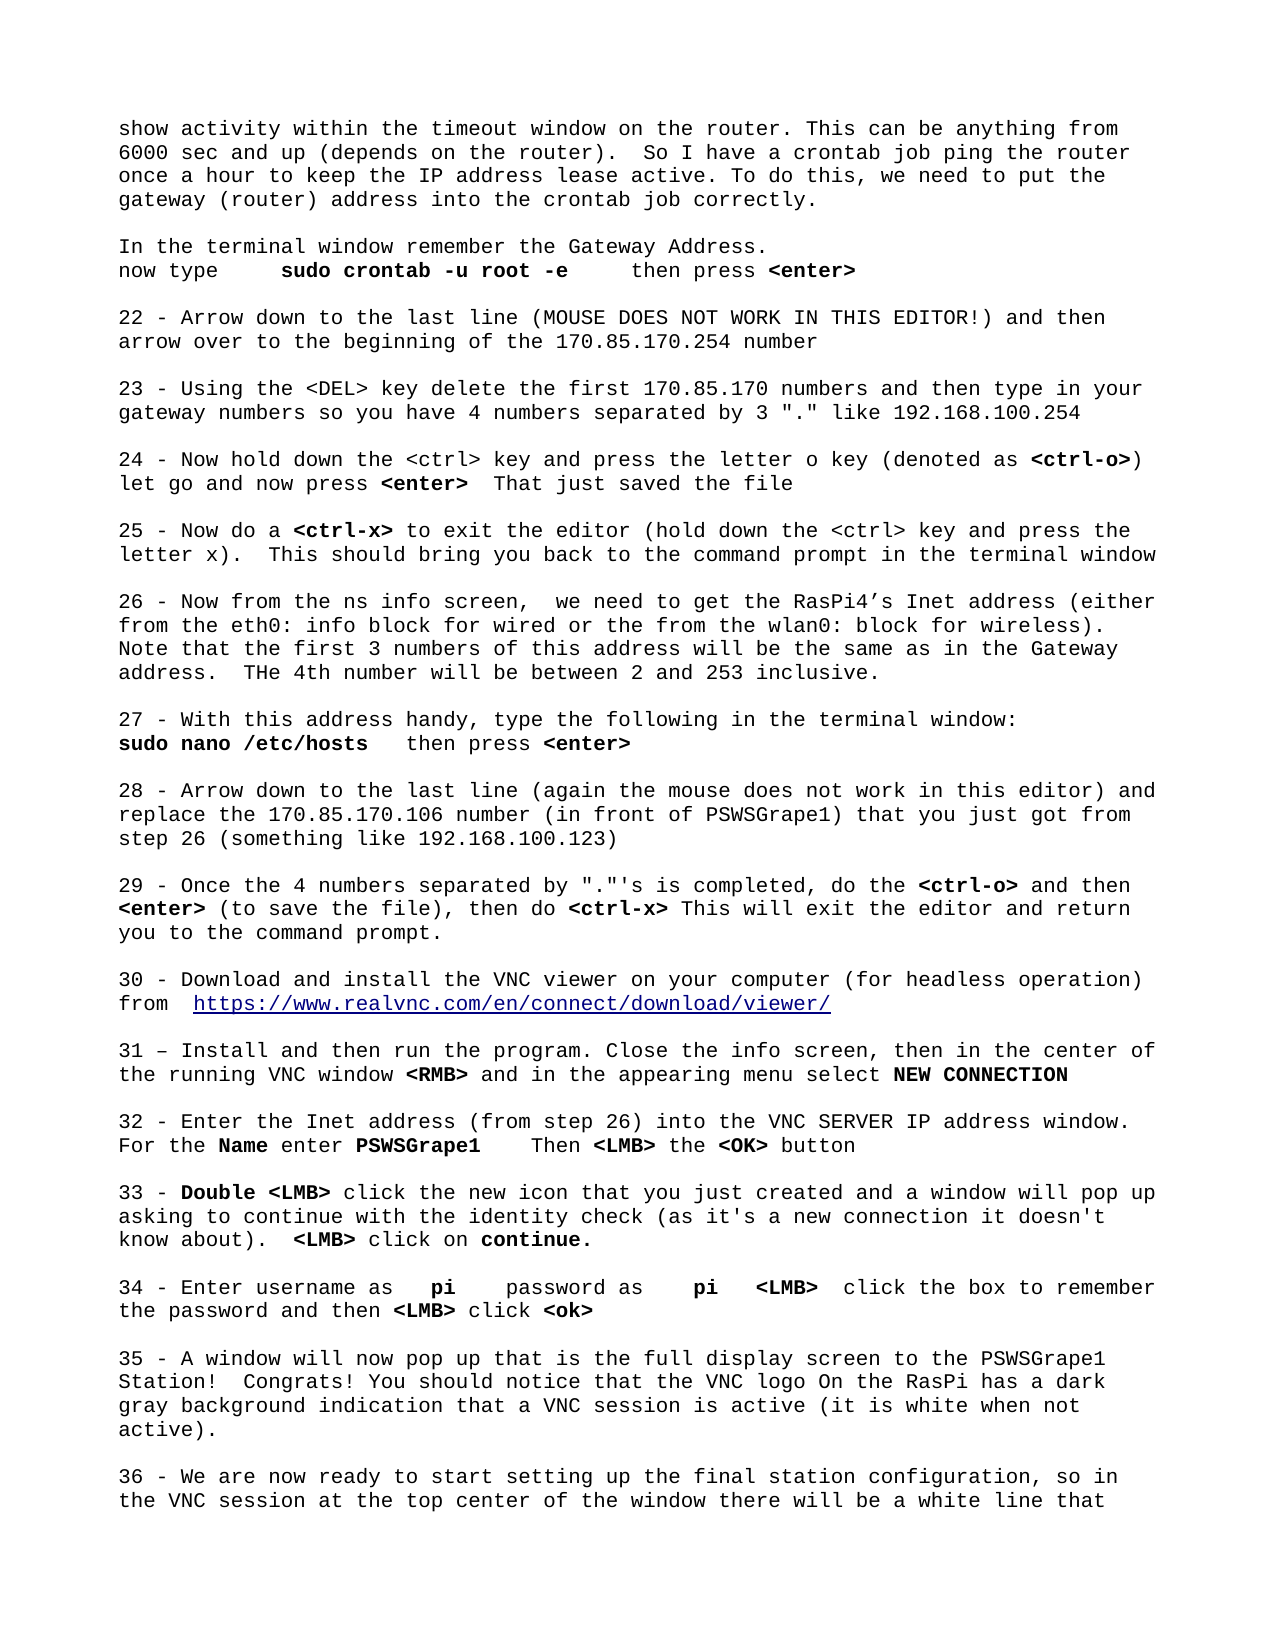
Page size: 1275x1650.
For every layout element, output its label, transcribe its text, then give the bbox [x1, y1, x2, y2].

text now type sudo crontab -u root -e then press <enter> [118, 260, 1157, 284]
text 29 - Once the 4 numbers separated by "."'s is completed, do the <ctrl-o> and then <enter> (to save the file), then do <ctrl-x> This will exit the editor and return you to the command prompt. [118, 875, 1157, 946]
text show activity within the timeout window on the router. This can be anything from 6000 sec and up (depends on the router). So I have a crontab job ping the router once a hour to keep the IP address lease active. To do this, we need to put the gateway (router) address into the crontab job correctly. [118, 118, 1157, 213]
text 31 – Install and then run the program. Close the info screen, then in the center of the running VNC window <RMB> and in the appearing menu select NEW CONNECTION [118, 1040, 1157, 1088]
text 25 - Now do a <ctrl-x> to exit the editor (hold down the <ctrl> key and press the letter x). This should bring you back to the command prompt in the terminal window [118, 520, 1157, 567]
text 23 - Using the <DEL> key delete the first 170.85.170 numbers and then type in your gateway numbers so you have 4 numbers separated by 3 "." like 192.168.100.254 [118, 378, 1157, 426]
text 33 - Double <LMB> click the new icon that you just created and a window will pop up asking to continue with the identity check (as it's a new connection it doesn't know about). <LMB> click on continue. [118, 1182, 1157, 1253]
text 28 - Arrow down to the last line (again the mouse does not work in this editor) and replace the 170.85.170.106 number (in front of PSWSGrape1) that you just got from step 26 (something like 192.168.100.123) [118, 780, 1157, 851]
text 34 - Enter username as pi password as pi <LMB> click the box to remember the password and then <LMB> click <ok> [118, 1277, 1157, 1324]
text 36 - We are now ready to start setting up the final station configuration, so in the VNC session at the top center of the window there will be a white line that [118, 1466, 1157, 1513]
text 22 - Arrow down to the last line (MOUSE DOES NOT WORK IN THIS EDITOR!) and then arrow over to the beginning of the 170.85.170.254 number [118, 307, 1157, 354]
text sudo nano /etc/hosts then press <enter> [118, 733, 1157, 757]
text 32 - Enter the Inet address (from step 26) into the VNC SERVER IP address window. For the Name enter PSWSGrape1 Then <LMB> the <OK> button [118, 1111, 1157, 1158]
text In the terminal window remember the Gateway Address. [118, 236, 1157, 260]
text 27 - With this address handy, type the following in the terminal window: [118, 709, 1157, 733]
text 26 - Now from the ns info screen, we need to get the RasPi4’s Inet address (either from the eth0: info block for wired or the from the wlan0: block for wireless). Note that the first 3 numbers of this address will be the same as in the Gateway address. THe 4th number will be between 2 and 253 inclusive. [118, 591, 1157, 686]
text 35 - A window will now pop up that is the full display screen to the PSWSGrape1 Station! Congrats! You should notice that the VNC logo On the RasPi has a dark gray background indication that a VNC session is active (it is white when not active). [118, 1348, 1157, 1442]
text 24 - Now hold down the <ctrl> key and press the letter o key (denoted as <ctrl-o>) let go and now press <enter> That just saved the file [118, 449, 1157, 496]
text 30 - Download and install the VNC viewer on your computer (for headless operation) from https://www.realvnc.com/en/connect/download/viewer/ [118, 969, 1157, 1017]
